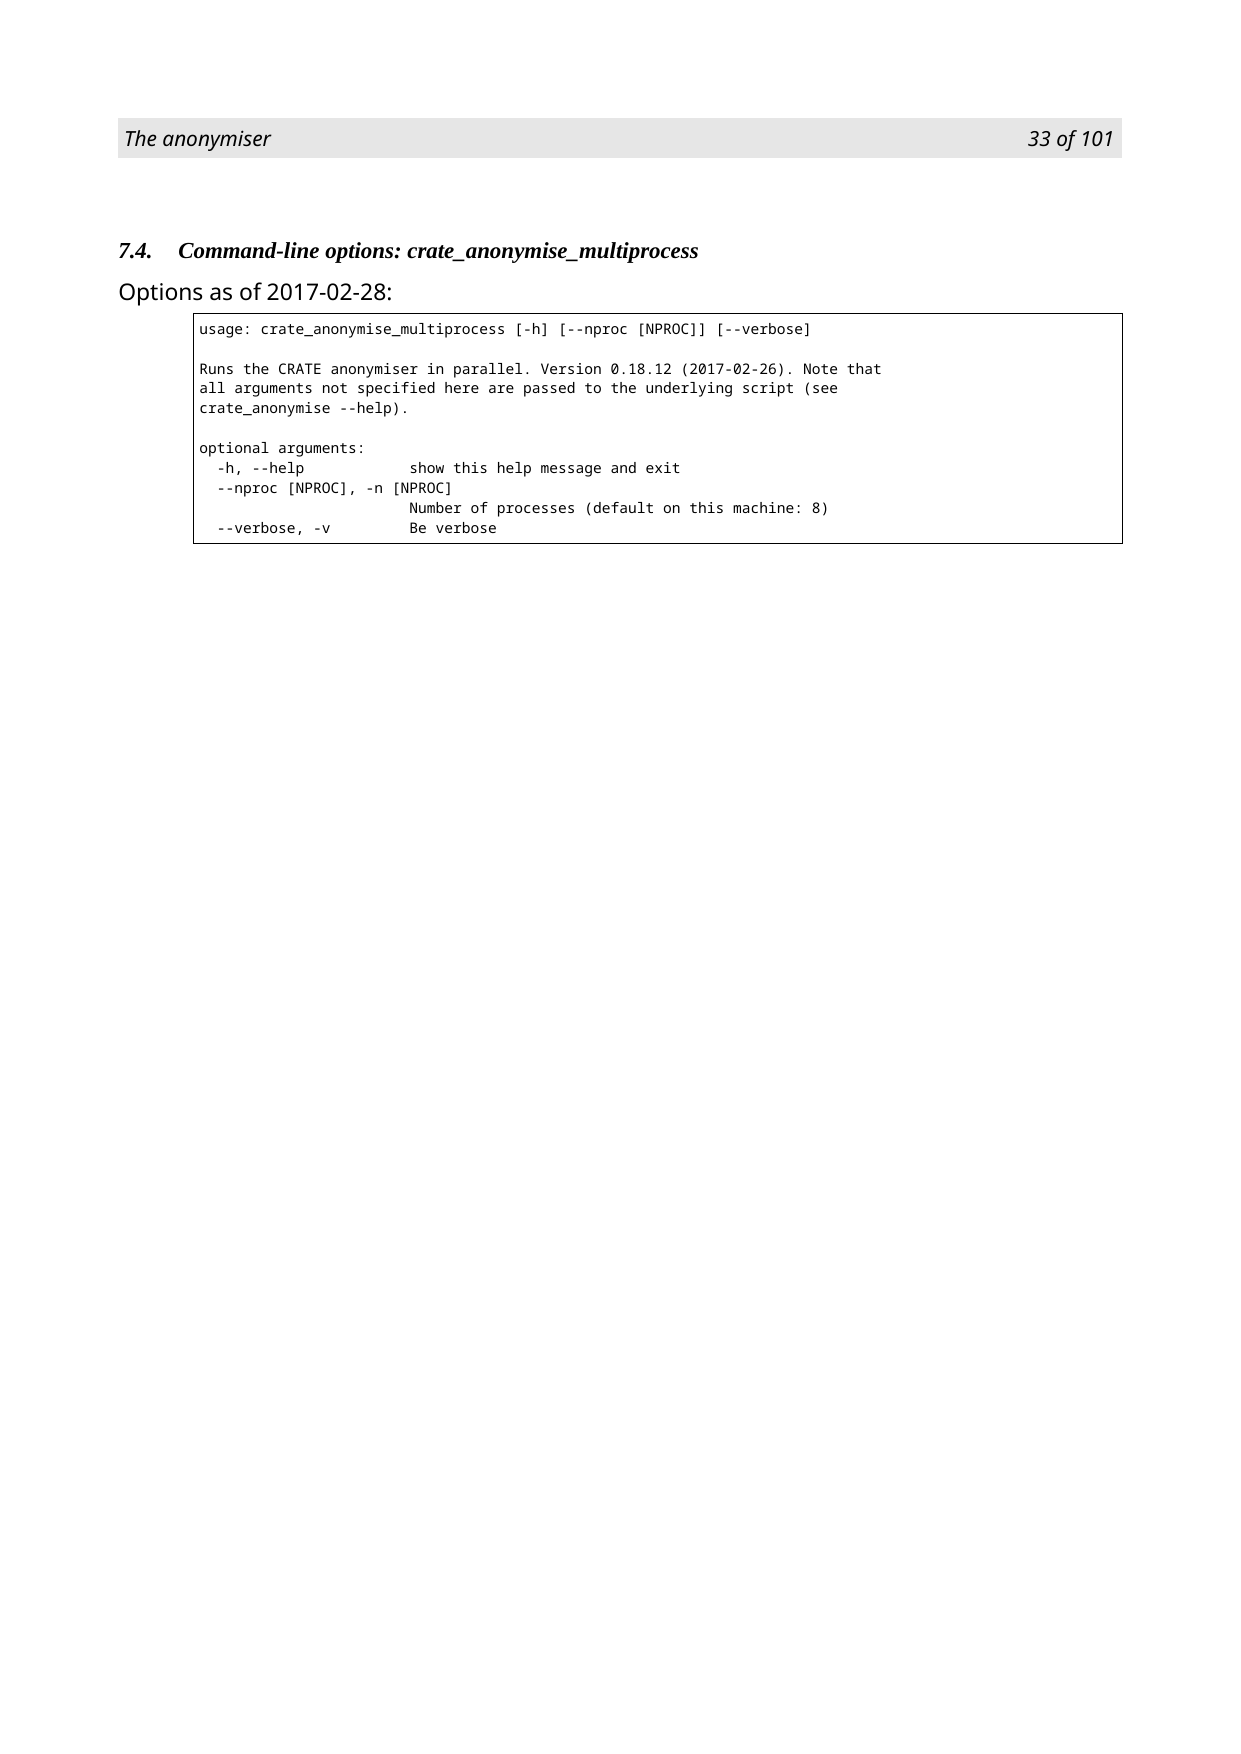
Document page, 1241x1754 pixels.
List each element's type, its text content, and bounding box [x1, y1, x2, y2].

subtitle Command-line options: crate_anonymise_multiprocess [118, 237, 1122, 263]
text Options as of 2017-02-28: [118, 276, 1122, 307]
table_header usage: crate_anonymise_multiprocess [-h] [--nproc [NPROC]] [--verbose] Runs the CRATE anonymiser in parallel. Version 0.18.12 (2017-02-26). Note that all arguments not specified here are passed to the underlying script (see crate_anonymise --help). optional arguments: -h, --help show this help message and exit --nproc [NPROC], -n [NPROC] Number of processes (default on this machine: 8) --verbose, -v Be verbose [194, 314, 1122, 543]
